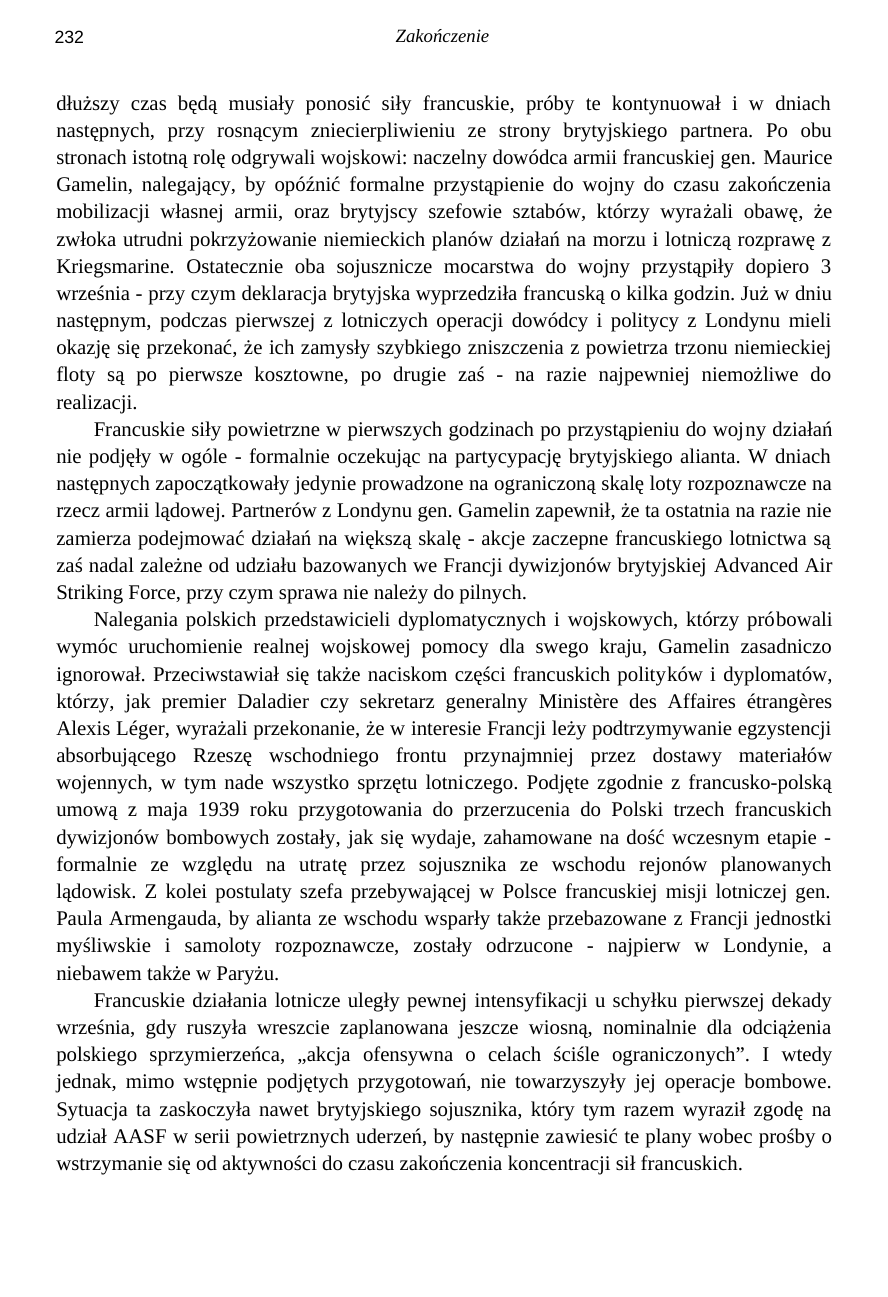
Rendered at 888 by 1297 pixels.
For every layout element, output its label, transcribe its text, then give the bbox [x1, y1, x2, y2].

text 232 [54, 27, 91, 47]
text Francuskie działania lotnicze uległy pewnej intensyfikacji u schyłku pierwszej dekady września, gdy ruszyła wreszcie zaplanowana jeszcze wiosną, nominalnie dla odciążenia polskiego sprzymierzeńca, „akcja ofensywna o celach ściśle ograniczo­nych”. I wtedy jednak, mimo wstępnie podjętych przygotowań, nie towarzyszyły jej operacje bombowe. Sytuacja ta zaskoczyła nawet brytyjskiego sojusznika, który tym razem wyraził zgodę na udział AASF w serii powietrznych uderzeń, by następnie za­wiesić te plany wobec prośby o wstrzymanie się od aktywności do czasu zakończenia koncentracji sił francuskich. [56, 988, 832, 1175]
text Nalegania polskich przedstawicieli dyplomatycznych i wojskowych, którzy pró­bowali wymóc uruchomienie realnej wojskowej pomocy dla swego kraju, Gamelin zasadniczo ignorował. Przeciwstawiał się także naciskom części francuskich polity­ków i dyplomatów, którzy, jak premier Daladier czy sekretarz generalny Ministère des Affaires étrangères Alexis Léger, wyrażali przekonanie, że w interesie Francji leży podtrzymywanie egzystencji absorbującego Rzeszę wschodniego frontu przy­najmniej przez dostawy materiałów wojennych, w tym nade wszystko sprzętu lotni­czego. Podjęte zgodnie z francusko-polską umową z maja 1939 roku przygotowania do przerzucenia do Polski trzech francuskich dywizjonów bombowych zostały, jak się wydaje, zahamowane na dość wczesnym etapie - formalnie ze względu na utra­tę przez sojusznika ze wschodu rejonów planowanych lądowisk. Z kolei postulaty szefa przebywającej w Polsce francuskiej misji lotniczej gen. Paula Armengauda, by alianta ze wschodu wsparły także przebazowane z Francji jednostki myśliwskie i sa­moloty rozpoznawcze, zostały odrzucone - najpierw w Londynie, a niebawem także w Paryżu. [56, 607, 832, 984]
text dłuższy czas będą musiały ponosić siły francuskie, próby te kontynuował i w dniach następnych, przy rosnącym zniecierpliwieniu ze strony brytyjskiego partnera. Po obu stronach istotną rolę odgrywali wojskowi: naczelny dowódca armii francuskiej gen. Maurice Gamelin, nalegający, by opóźnić formalne przystąpienie do wojny do czasu zakończenia mobilizacji własnej armii, oraz brytyjscy szefowie sztabów, którzy wyra­żali obawę, że zwłoka utrudni pokrzyżowanie niemieckich planów działań na morzu i lotniczą rozprawę z Kriegsmarine. Ostatecznie oba sojusznicze mocarstwa do wojny przystąpiły dopiero 3 września - przy czym deklaracja brytyjska wyprzedziła francu­ską o kilka godzin. Już w dniu następnym, podczas pierwszej z lotniczych operacji dowódcy i politycy z Londynu mieli okazję się przekonać, że ich zamysły szybkiego zniszczenia z powietrza trzonu niemieckiej floty są po pierwsze kosztowne, po drugie zaś - na razie najpewniej niemożliwe do realizacji. [56, 91, 832, 414]
text Zakończenie [395, 25, 491, 47]
text Francuskie siły powietrzne w pierwszych godzinach po przystąpieniu do woj­ny działań nie podjęły w ogóle - formalnie oczekując na partycypację brytyjskiego alianta. W dniach następnych zapoczątkowały jedynie prowadzone na ograniczoną skalę loty rozpoznawcze na rzecz armii lądowej. Partnerów z Londynu gen. Gamelin zapewnił, że ta ostatnia na razie nie zamierza podejmować działań na większą skalę - akcje zaczepne francuskiego lotnictwa są zaś nadal zależne od udziału bazowanych we Francji dywizjonów brytyjskiej Advanced Air Striking Force, przy czym sprawa nie należy do pilnych. [56, 417, 832, 604]
